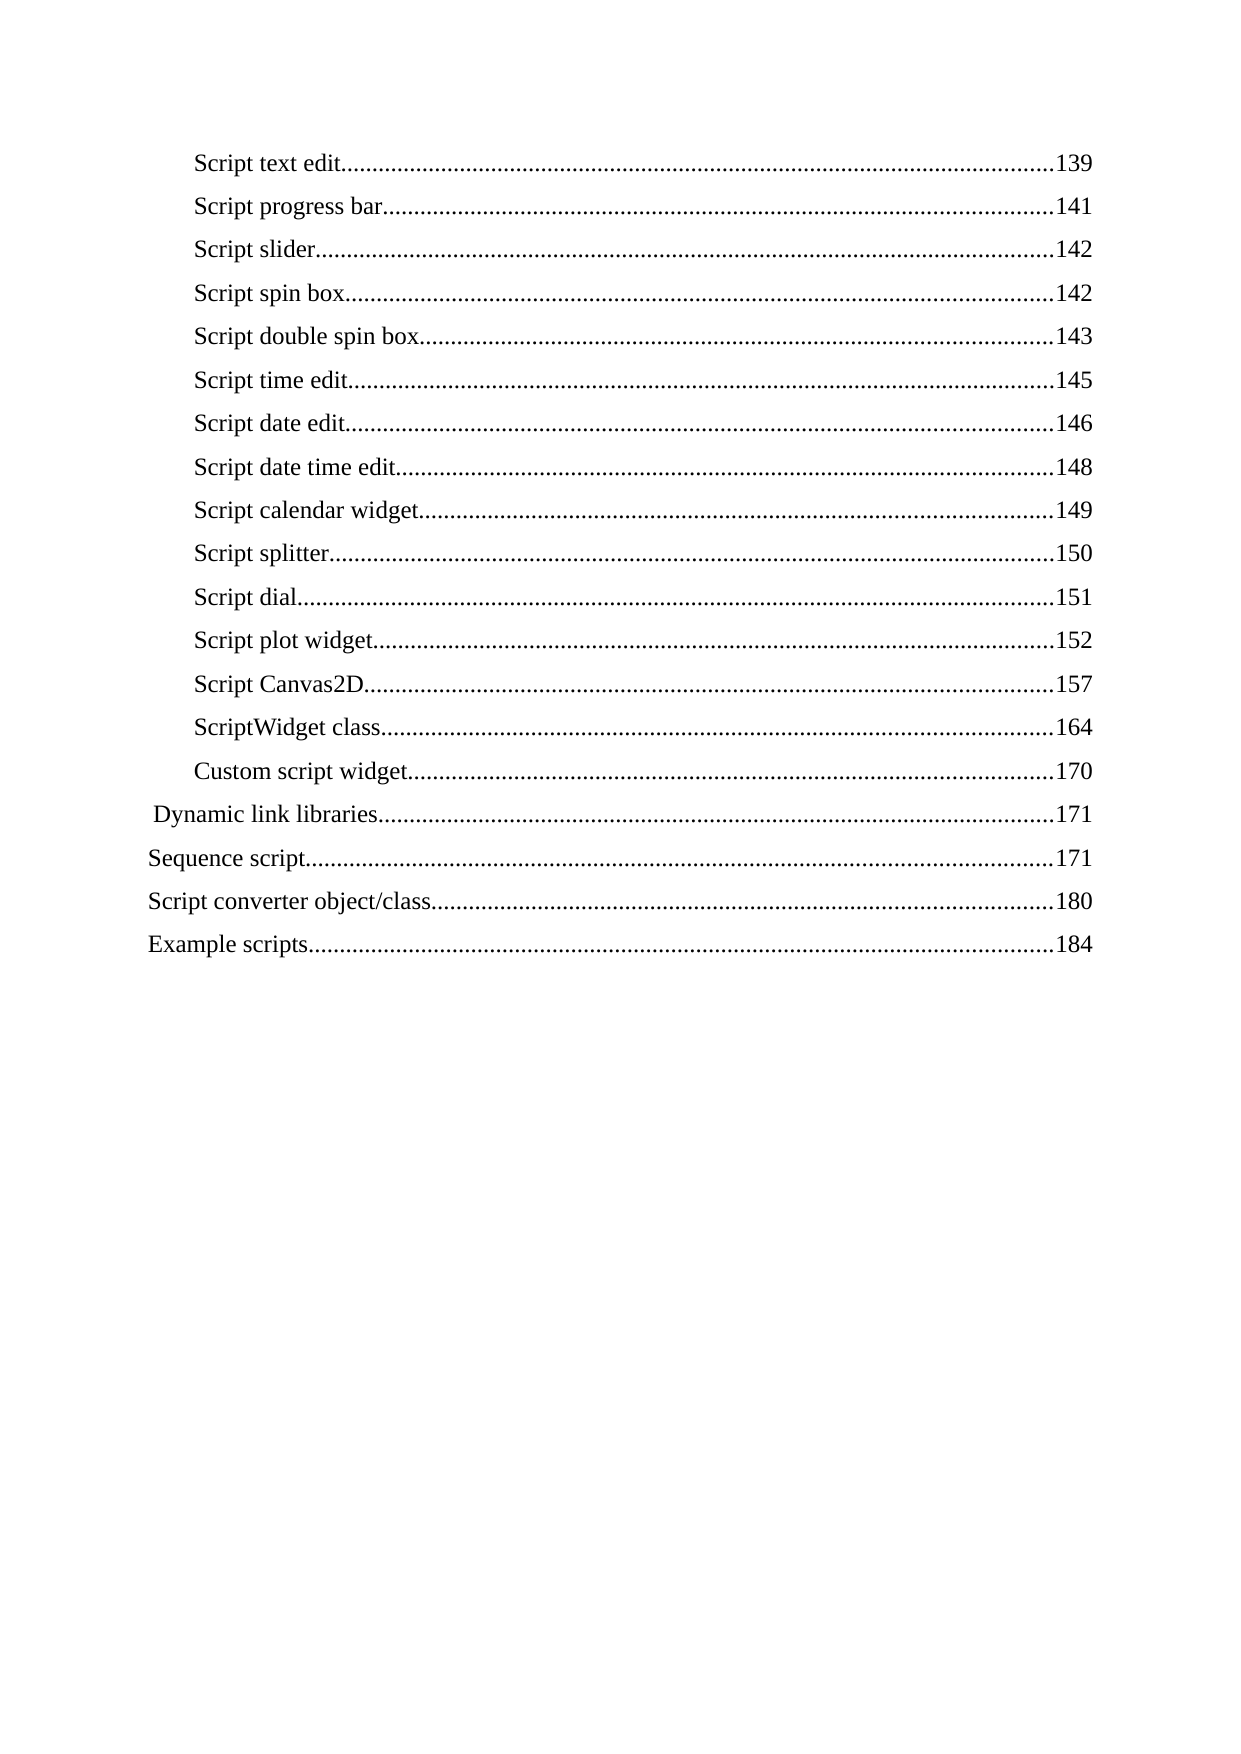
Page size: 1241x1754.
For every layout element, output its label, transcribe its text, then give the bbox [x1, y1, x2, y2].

text Script calendar widget 149 [193, 495, 1093, 524]
text Script date edit 146 [193, 408, 1093, 437]
text Script double spin box 143 [193, 321, 1093, 350]
text Script progress bar 141 [193, 191, 1093, 220]
text Script spin box 142 [193, 278, 1093, 307]
text Script dial 151 [193, 582, 1093, 611]
text Dynamic link libraries 171 [153, 799, 1093, 828]
text Script date time edit 148 [193, 452, 1093, 480]
text Script text edit 139 [193, 148, 1093, 176]
text Script time edit 145 [193, 365, 1093, 393]
text Script Canvas2D 157 [193, 669, 1093, 698]
text Script plot widget 152 [193, 625, 1093, 654]
text Script splitter 150 [193, 538, 1093, 567]
text Sequence script 171 [148, 843, 1093, 871]
text Script slider 142 [193, 234, 1093, 263]
text Script converter object/class 180 [148, 886, 1093, 915]
text ScriptWidget class 164 [193, 712, 1093, 741]
text Custom script widget 170 [193, 756, 1093, 784]
text Example scripts 184 [148, 929, 1093, 958]
